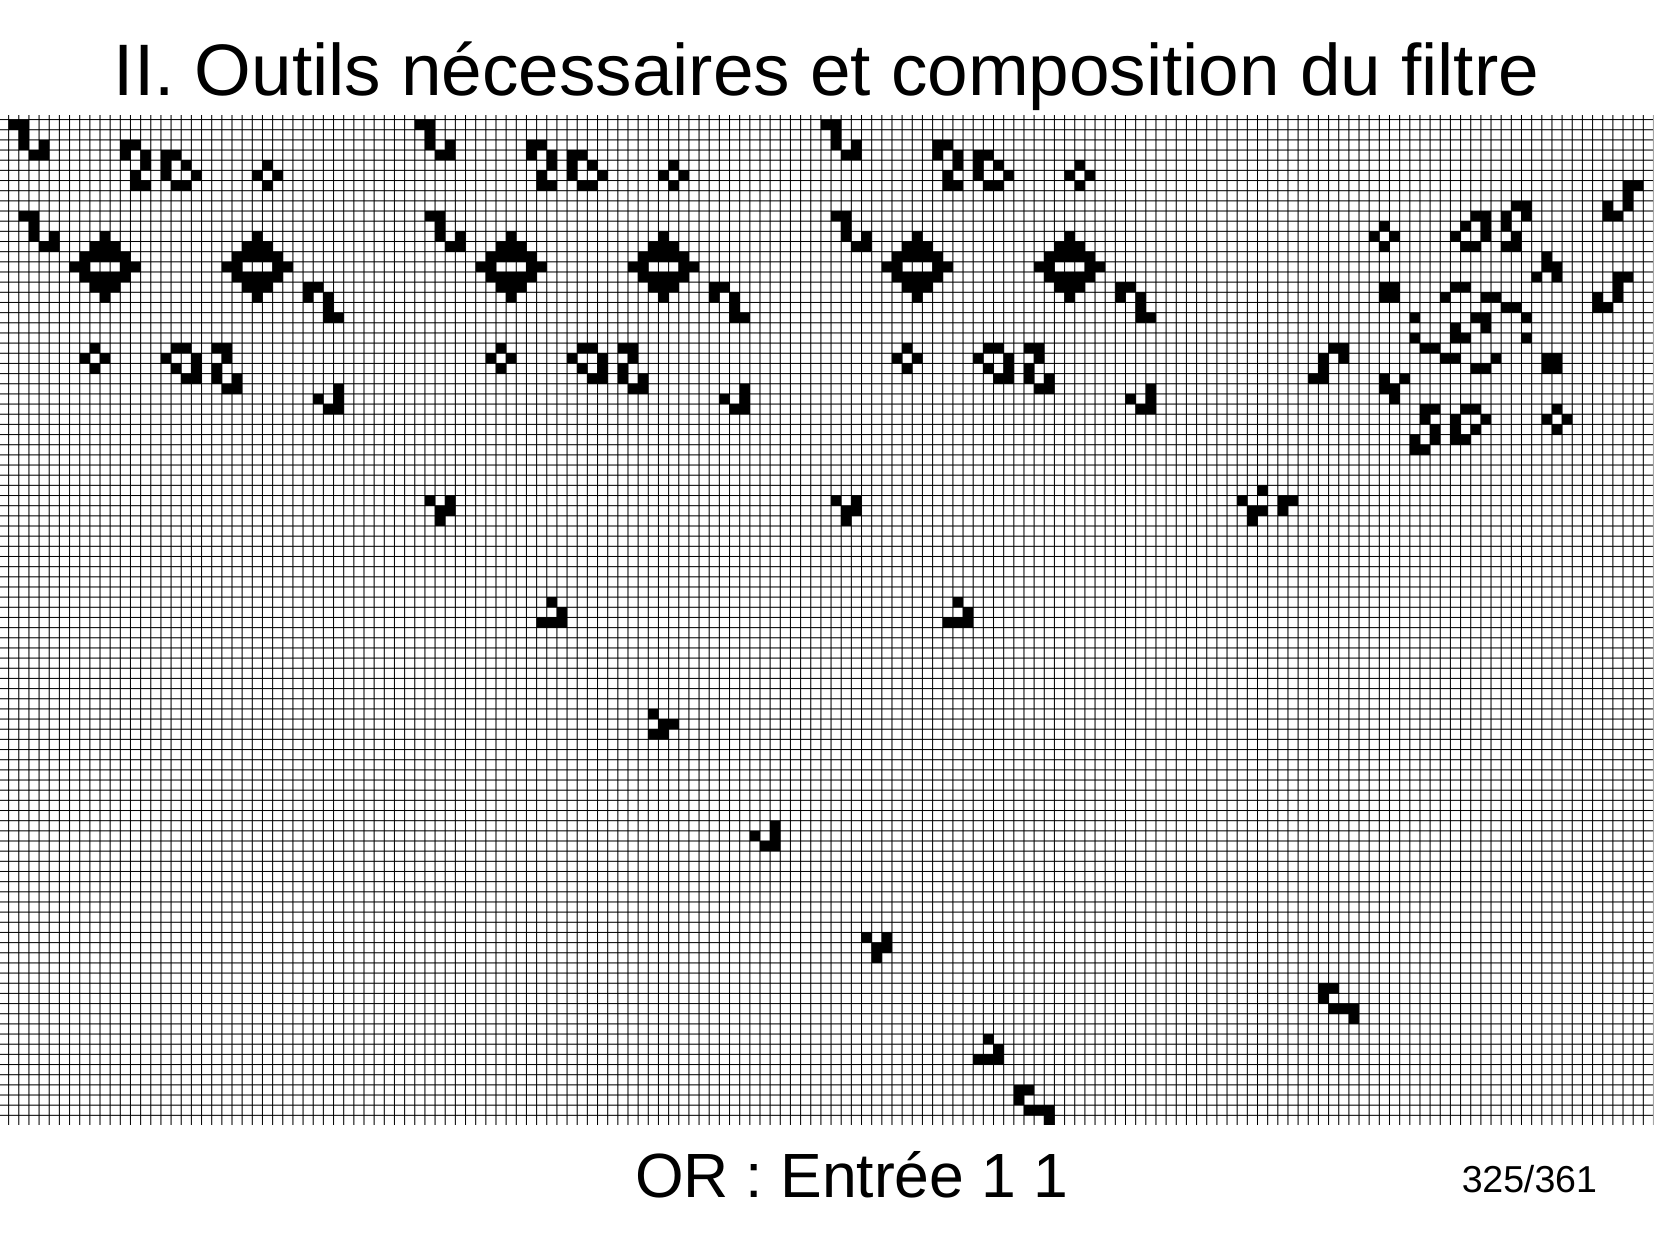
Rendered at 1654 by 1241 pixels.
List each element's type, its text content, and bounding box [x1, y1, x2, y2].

text_box OR : Entrée 1 1 [620, 1133, 1084, 1219]
title II. Outils nécessaires et composition du filtre [82, 0, 1572, 174]
picture [0, 115, 1654, 1125]
text_box <number>/361 [1447, 1151, 1654, 1209]
